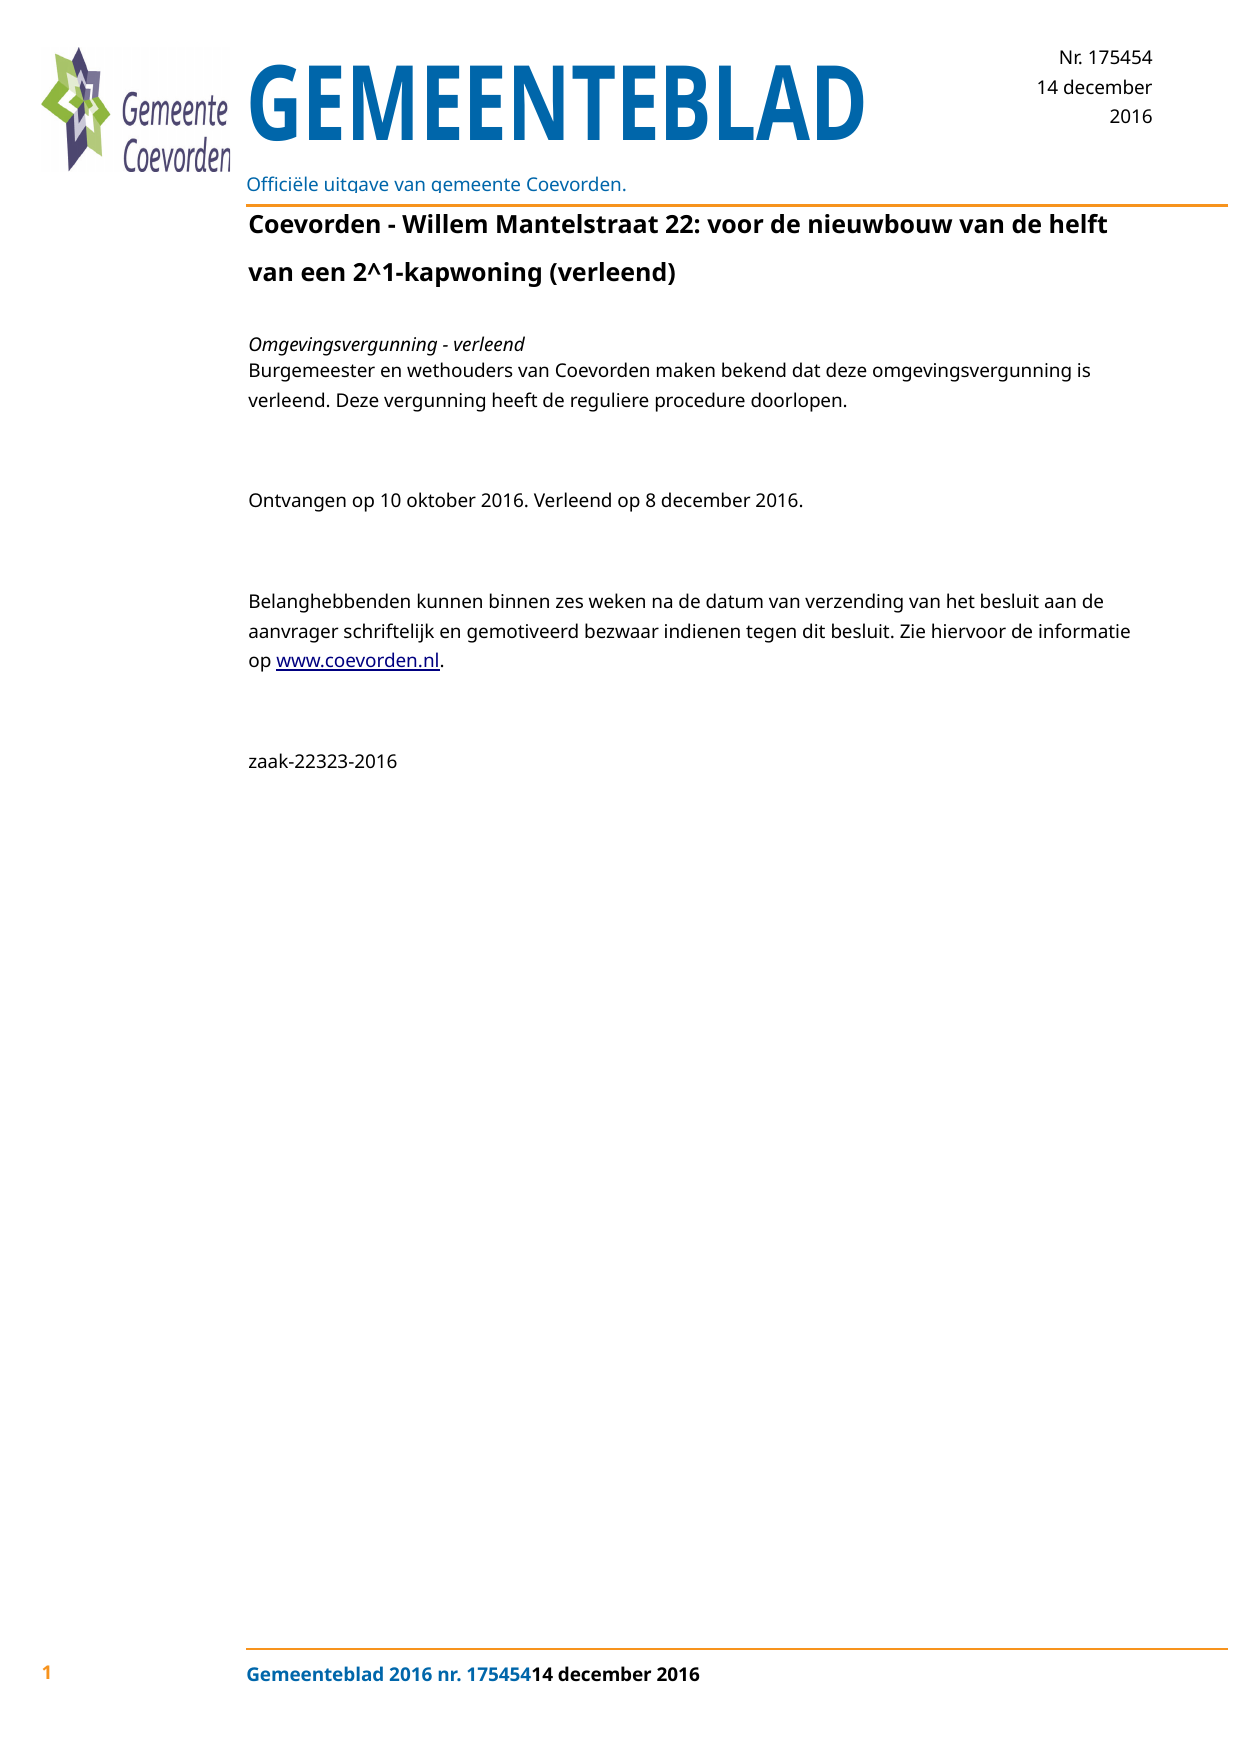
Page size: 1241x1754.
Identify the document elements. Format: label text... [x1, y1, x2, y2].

text Burgemeester en wethouders van Coevorden maken bekend dat deze omgevingsvergunning is verleend. Deze vergunning heeft de reguliere procedure doorlopen. [248, 357, 1152, 412]
text Belanghebbenden kunnen binnen zes weken na de datum van verzending van het besluit aan de aanvrager schriftelijk en gemotiveerd bezwaar indienen tegen dit besluit. Zie hiervoor de informatie op www.coevorden.nl. [248, 588, 1152, 673]
text Omgevingsvergunning - verleend [248, 331, 1152, 357]
text Ontvangen op 10 oktober 2016. Verleend op 8 december 2016. [248, 488, 1152, 513]
text zaak-22323-2016 [248, 748, 1152, 774]
picture [41, 47, 231, 172]
text Coevorden - Willem Mantelstraat 22: voor de nieuwbouw van de helft van een 2^1-kapwoning (verleend) [248, 207, 1152, 288]
